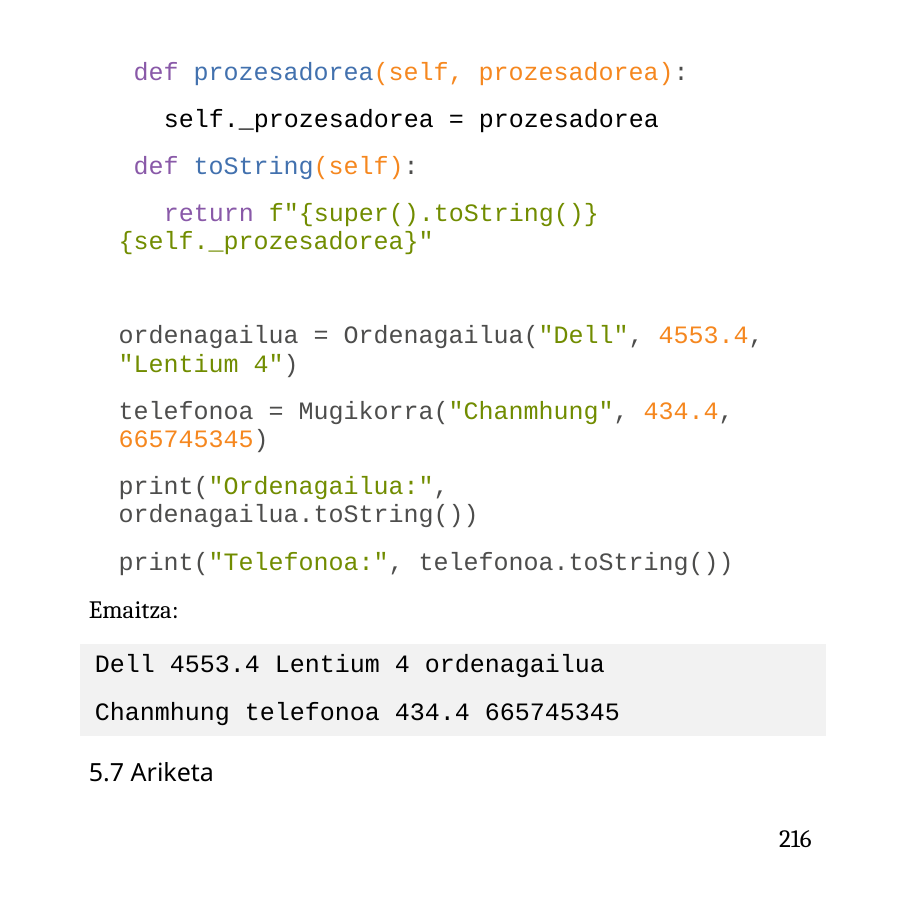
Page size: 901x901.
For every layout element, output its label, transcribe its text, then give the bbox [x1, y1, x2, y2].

text telefonoa = Mugikorra("Chanmhung", 434.4, 665745345) [118, 398, 811, 455]
text print("Ordenagailua:", ordenagailua.toString()) [118, 474, 811, 530]
text print("Telefonoa:", telefonoa.toString()) [118, 549, 811, 577]
text Chanmhung telefonoa 434.4 665745345 [86, 691, 820, 729]
text 5.7 Ariketa [89, 754, 811, 788]
text Emaitza: [89, 596, 811, 625]
text ordenagailua = Ordenagailua("Dell", 4553.4, "Lentium 4") [118, 323, 811, 379]
text return f"{super().toString()} {self._prozesadorea}" [118, 200, 811, 257]
text Dell 4553.4 Lentium 4 ordenagailua [86, 650, 820, 680]
text self._prozesadorea = prozesadorea [118, 106, 811, 134]
text def toString(self): [118, 153, 811, 182]
text def prozesadorea(self, prozesadorea): [118, 59, 811, 87]
